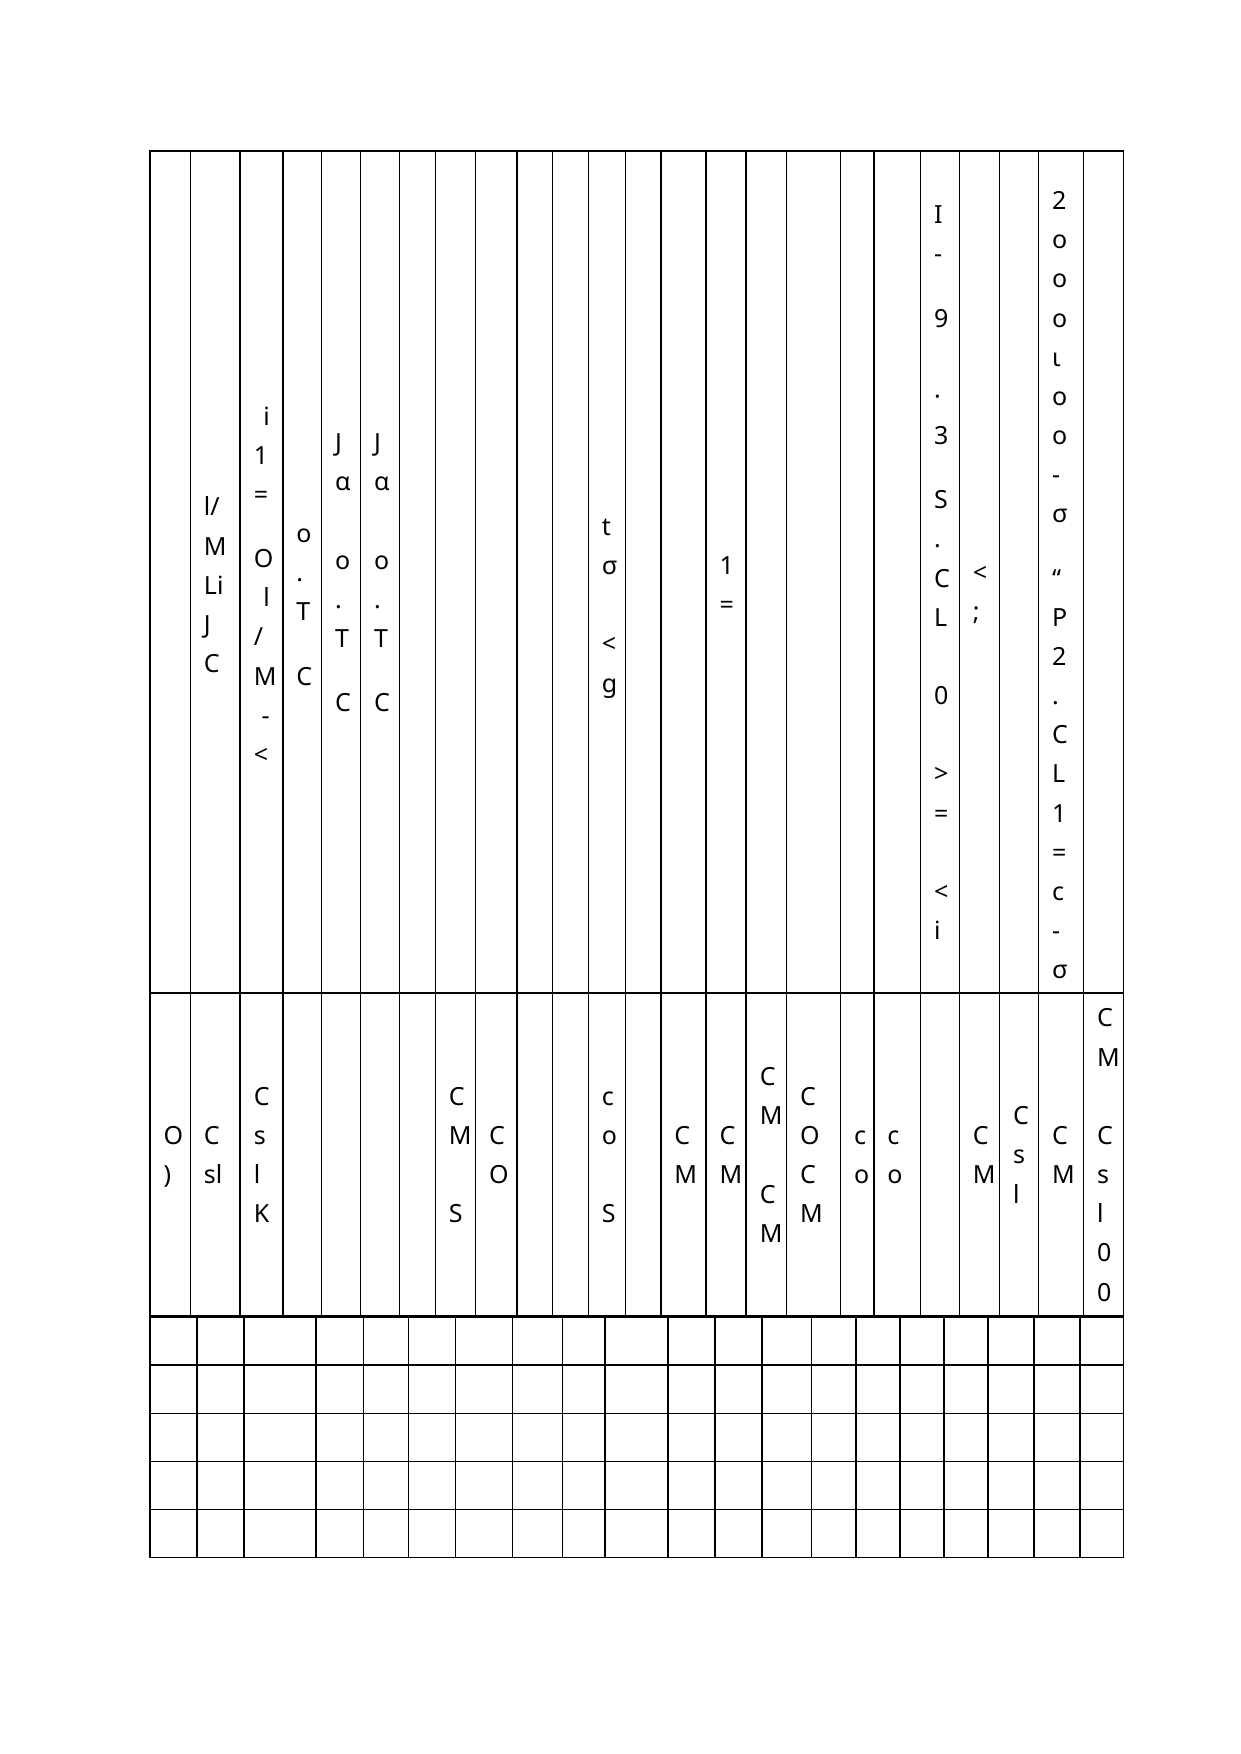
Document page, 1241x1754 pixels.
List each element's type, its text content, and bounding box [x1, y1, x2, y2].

table_cell [513, 1462, 562, 1509]
table_cell [553, 994, 588, 1314]
table_header [716, 1318, 761, 1364]
table_header [812, 1318, 855, 1364]
table_cell [857, 1366, 899, 1412]
table_cell [518, 994, 552, 1314]
table_header [245, 1318, 315, 1364]
table_cell [812, 1462, 855, 1509]
table_cell [563, 1462, 604, 1509]
table_cell [151, 1414, 196, 1461]
table_header [669, 1318, 714, 1364]
table_cell [606, 1510, 667, 1557]
table_cell [812, 1510, 855, 1557]
table_cell [322, 994, 360, 1314]
table_cell [563, 1510, 604, 1557]
table_cell [245, 1366, 315, 1412]
table_cell [151, 152, 190, 992]
table_header [901, 1318, 943, 1364]
table_header [763, 1318, 811, 1364]
table_cell [1000, 152, 1038, 992]
table_cell co [841, 994, 873, 1314]
table_cell [901, 1414, 943, 1461]
table_cell [456, 1510, 512, 1557]
table_cell [857, 1510, 899, 1557]
table_cell [364, 1510, 408, 1557]
table_cell [1081, 1414, 1123, 1461]
table_cell [198, 1366, 243, 1412]
table_cell [716, 1462, 761, 1509]
table_cell 2 οοο ιο ο -σ “Ρ 2. CL 1= c-σ [1039, 152, 1083, 992]
table_header [364, 1318, 408, 1364]
table_cell [989, 1414, 1033, 1461]
table_cell [409, 1414, 455, 1461]
table_cell [1081, 1366, 1123, 1412]
table_header [1081, 1318, 1123, 1364]
table_cell [945, 1510, 987, 1557]
table_cell [513, 1414, 562, 1461]
table_header [857, 1318, 899, 1364]
table_cell [606, 1366, 667, 1412]
table_cell [513, 1366, 562, 1412]
table_cell [1035, 1414, 1079, 1461]
table_cell [989, 1462, 1033, 1509]
table_cell [669, 1414, 714, 1461]
table_cell CM [662, 994, 705, 1314]
table_cell [901, 1510, 943, 1557]
table_cell [361, 994, 399, 1314]
table_cell [317, 1366, 363, 1412]
table_header [198, 1318, 243, 1364]
table_cell [513, 1510, 562, 1557]
table_cell [841, 152, 873, 992]
table_header [456, 1318, 512, 1364]
table_cell [1081, 1510, 1123, 1557]
table_cell Csl K [241, 994, 282, 1314]
table_cell [945, 1366, 987, 1412]
table_cell [198, 1510, 243, 1557]
table_cell ο. Τ C [284, 152, 321, 992]
table_header [989, 1318, 1033, 1364]
table_cell [989, 1366, 1033, 1412]
table_cell 1= [707, 152, 745, 992]
table_cell <; [960, 152, 999, 992]
table_cell CM CM [747, 994, 786, 1314]
table_cell Ο) [151, 994, 190, 1314]
table_cell [669, 1462, 714, 1509]
table_header [563, 1318, 604, 1364]
table_cell t σ <g [589, 152, 625, 992]
table_cell [553, 152, 588, 992]
table_cell [198, 1462, 243, 1509]
table_cell [476, 152, 516, 992]
table_cell CM Csl 00 [1084, 994, 1123, 1314]
table_cell [563, 1414, 604, 1461]
table_cell [317, 1462, 363, 1509]
table_cell [787, 152, 840, 992]
table_cell co S [589, 994, 625, 1314]
table_cell [716, 1414, 761, 1461]
table_cell [317, 1414, 363, 1461]
table_cell [456, 1366, 512, 1412]
table_cell I- 9 ·3 S. CL 0 >= <i [921, 152, 959, 992]
table_cell [409, 1366, 455, 1412]
table_cell [436, 152, 475, 992]
table_cell [364, 1414, 408, 1461]
table_cell [606, 1462, 667, 1509]
table_cell [456, 1462, 512, 1509]
table_cell [400, 152, 435, 992]
table_cell [669, 1366, 714, 1412]
table_cell [409, 1510, 455, 1557]
table_header [317, 1318, 363, 1364]
table_cell [857, 1462, 899, 1509]
table_cell [1035, 1462, 1079, 1509]
table_cell [364, 1366, 408, 1412]
table_header [1035, 1318, 1079, 1364]
table_cell Csl [191, 994, 239, 1314]
table_cell J α ο. Τ C [322, 152, 360, 992]
table_cell [716, 1366, 761, 1412]
table_cell [875, 152, 920, 992]
table_cell [151, 1366, 196, 1412]
table_cell CO CM [787, 994, 840, 1314]
table_cell [812, 1366, 855, 1412]
table_cell [921, 994, 959, 1314]
table_cell [1084, 152, 1123, 992]
table_cell J α ο. T C [361, 152, 399, 992]
table_cell [812, 1414, 855, 1461]
table_cell [518, 152, 552, 992]
table_cell [716, 1510, 761, 1557]
table_cell [245, 1462, 315, 1509]
table_cell [151, 1462, 196, 1509]
table_cell [563, 1366, 604, 1412]
table_cell CM [707, 994, 745, 1314]
table_cell [662, 152, 705, 992]
table_cell [989, 1510, 1033, 1557]
table_cell [409, 1462, 455, 1509]
table_cell [857, 1414, 899, 1461]
table_cell [317, 1510, 363, 1557]
table_cell CO [476, 994, 516, 1314]
table_cell [763, 1510, 811, 1557]
table_cell i1= O l/M -< [241, 152, 282, 992]
table_cell [747, 152, 786, 992]
table_cell [669, 1510, 714, 1557]
table_cell [945, 1462, 987, 1509]
table_cell CM [960, 994, 999, 1314]
table_cell [245, 1510, 315, 1557]
table_cell [456, 1414, 512, 1461]
table_cell [763, 1462, 811, 1509]
table_cell [763, 1414, 811, 1461]
table_cell l/M LiJ C [191, 152, 239, 992]
table_cell Csl [1000, 994, 1038, 1314]
table_cell [1035, 1366, 1079, 1412]
table_cell CM S [436, 994, 475, 1314]
table_cell [606, 1414, 667, 1461]
table_header [606, 1318, 667, 1364]
table_cell [626, 152, 660, 992]
table_cell [198, 1414, 243, 1461]
table_cell co [875, 994, 920, 1314]
table_header [513, 1318, 562, 1364]
table_cell [1081, 1462, 1123, 1509]
table_cell [945, 1414, 987, 1461]
table_cell [901, 1366, 943, 1412]
table_cell [245, 1414, 315, 1461]
table_cell [1035, 1510, 1079, 1557]
table_header [945, 1318, 987, 1364]
table_header [151, 1318, 196, 1364]
table_cell [763, 1366, 811, 1412]
table_cell CM [1039, 994, 1083, 1314]
table_cell [901, 1462, 943, 1509]
table_cell [151, 1510, 196, 1557]
table_header [409, 1318, 455, 1364]
table_cell [364, 1462, 408, 1509]
table_cell [400, 994, 435, 1314]
table_cell [626, 994, 660, 1314]
table_cell [284, 994, 321, 1314]
